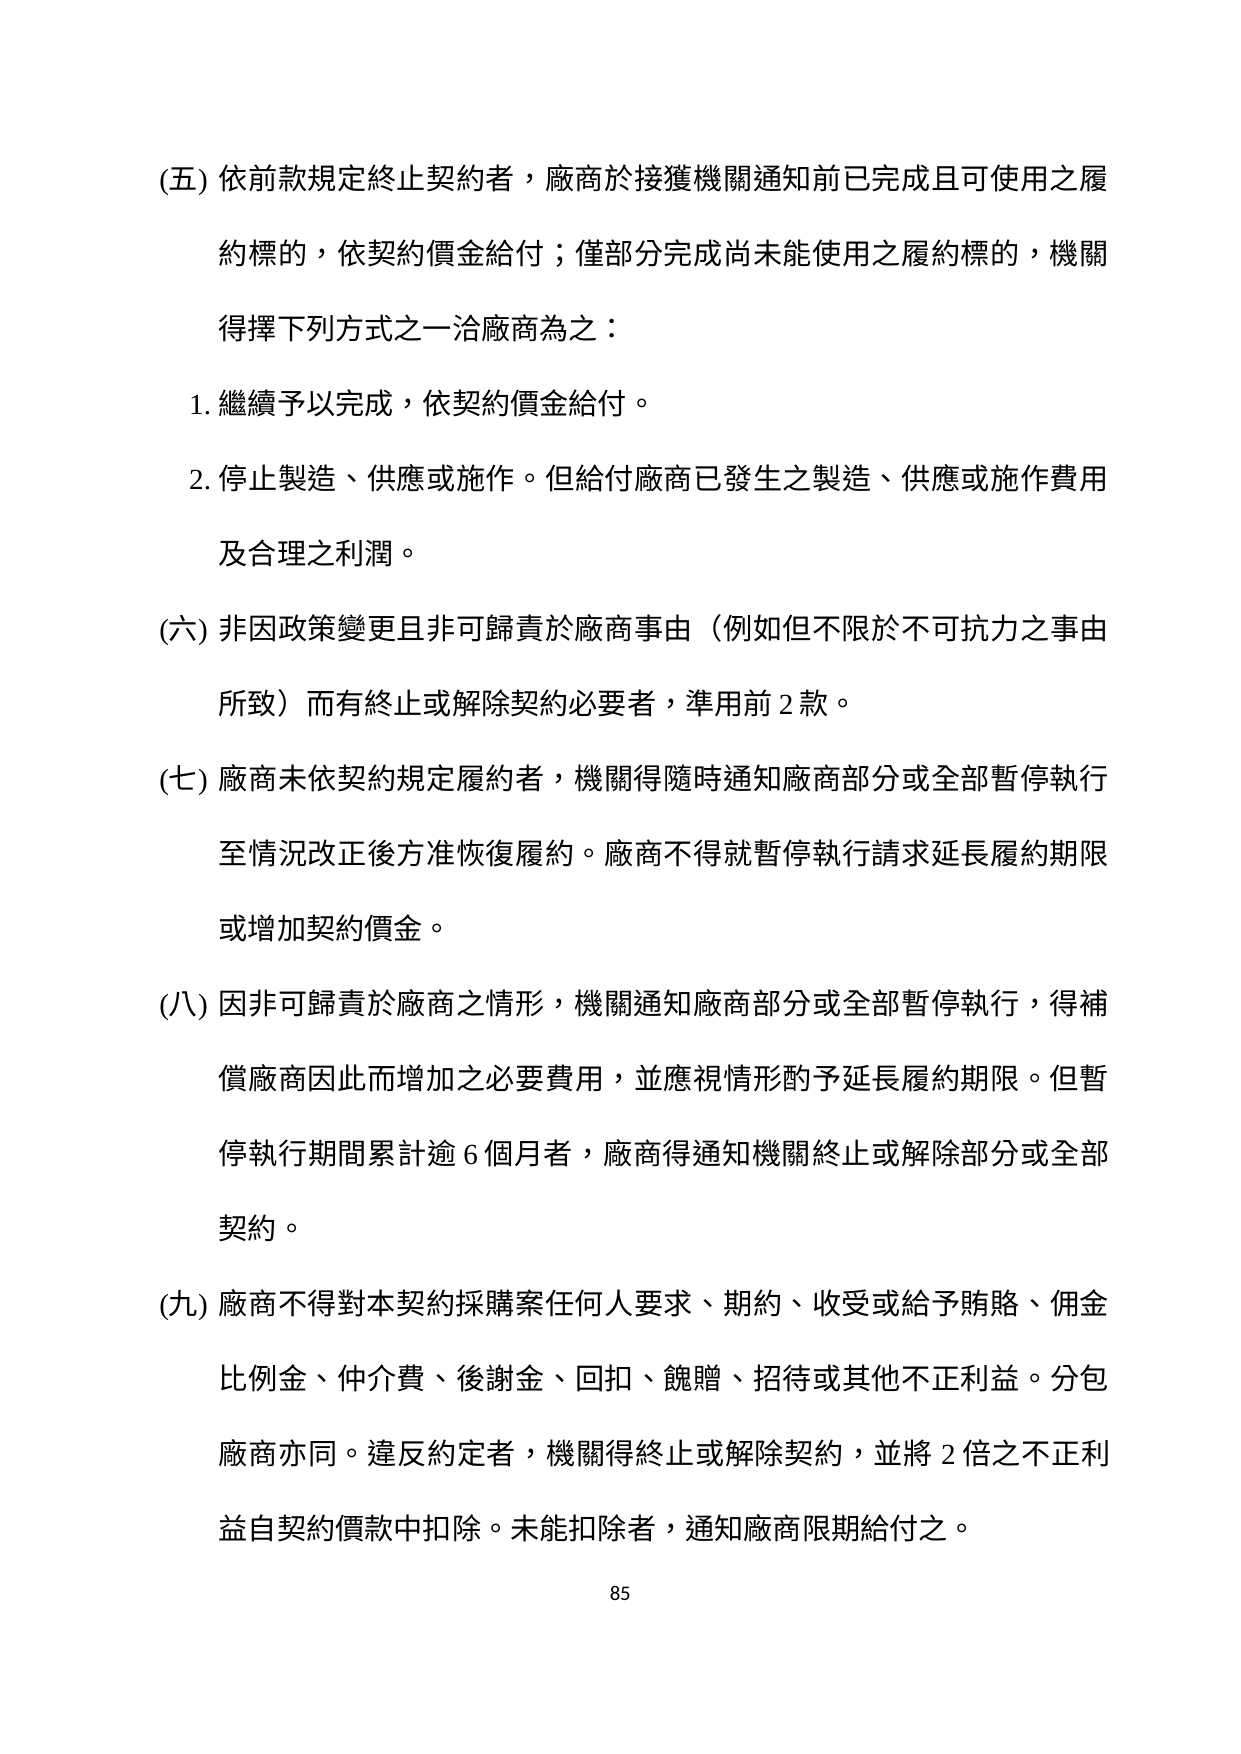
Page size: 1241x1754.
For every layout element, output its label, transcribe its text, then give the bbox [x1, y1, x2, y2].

subtitle 非因政策變更且非可歸責於廠商事由（例如但不限於不可抗力之事由所致）而有終止或解除契約必要者，準用前2款。 [159, 589, 1110, 739]
subtitle 依前款規定終止契約者，廠商於接獲機關通知前已完成且可使用之履約標的，依契約價金給付；僅部分完成尚未能使用之履約標的，機關得擇下列方式之一洽廠商為之： [159, 139, 1110, 364]
subtitle 廠商未依契約規定履約者，機關得隨時通知廠商部分或全部暫停執行，至情況改正後方准恢復履約。廠商不得就暫停執行請求延長履約期限或增加契約價金。 [159, 739, 1110, 964]
list 繼續予以完成，依契約價金給付。 [189, 364, 1110, 439]
list 停止製造、供應或施作。但給付廠商已發生之製造、供應或施作費用及合理之利潤。 [189, 439, 1110, 589]
subtitle 廠商不得對本契約採購案任何人要求、期約、收受或給予賄賂、佣金、比例金、仲介費、後謝金、回扣、餽贈、招待或其他不正利益。分包廠商亦同。違反約定者，機關得終止或解除契約，並將2倍之不正利益自契約價款中扣除。未能扣除者，通知廠商限期給付之。 [159, 1264, 1110, 1564]
subtitle 因非可歸責於廠商之情形，機關通知廠商部分或全部暫停執行，得補償廠商因此而增加之必要費用，並應視情形酌予延長履約期限。但暫停執行期間累計逾6個月者，廠商得通知機關終止或解除部分或全部契約。 [159, 964, 1110, 1264]
